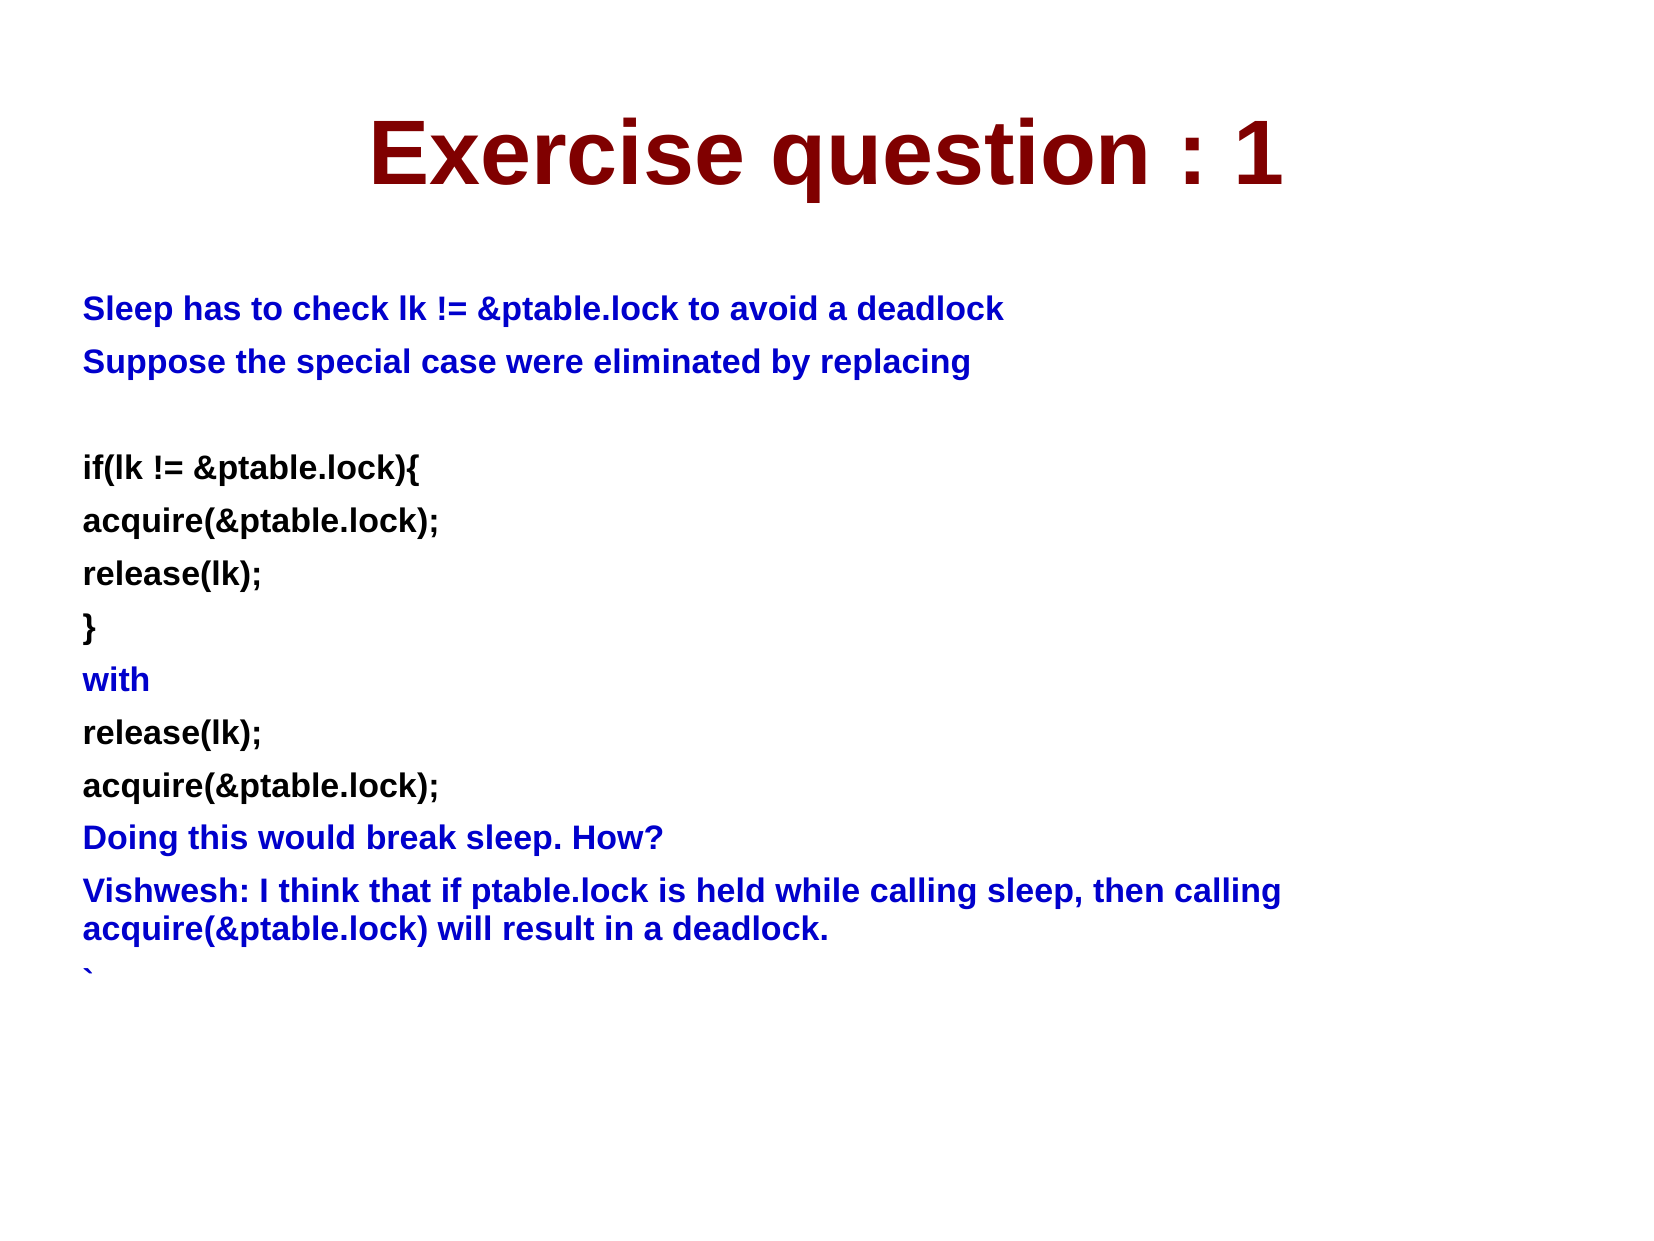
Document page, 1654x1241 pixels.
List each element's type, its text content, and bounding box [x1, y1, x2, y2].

title Exercise question : 1 [82, 49, 1571, 257]
list Sleep has to check lk != &ptable.lock to avoid a deadlock Suppose the special case were eliminated by replacing if(lk != &ptable.lock){ acquire(&ptable.lock); release(lk); } with release(lk); acquire(&ptable.lock); Doing this would break sleep. How? Vishwesh: I think that if ptable.lock is held while calling sleep, then calling acquire(&ptable.lock) will result in a deadlock. ` [82, 290, 1571, 1010]
